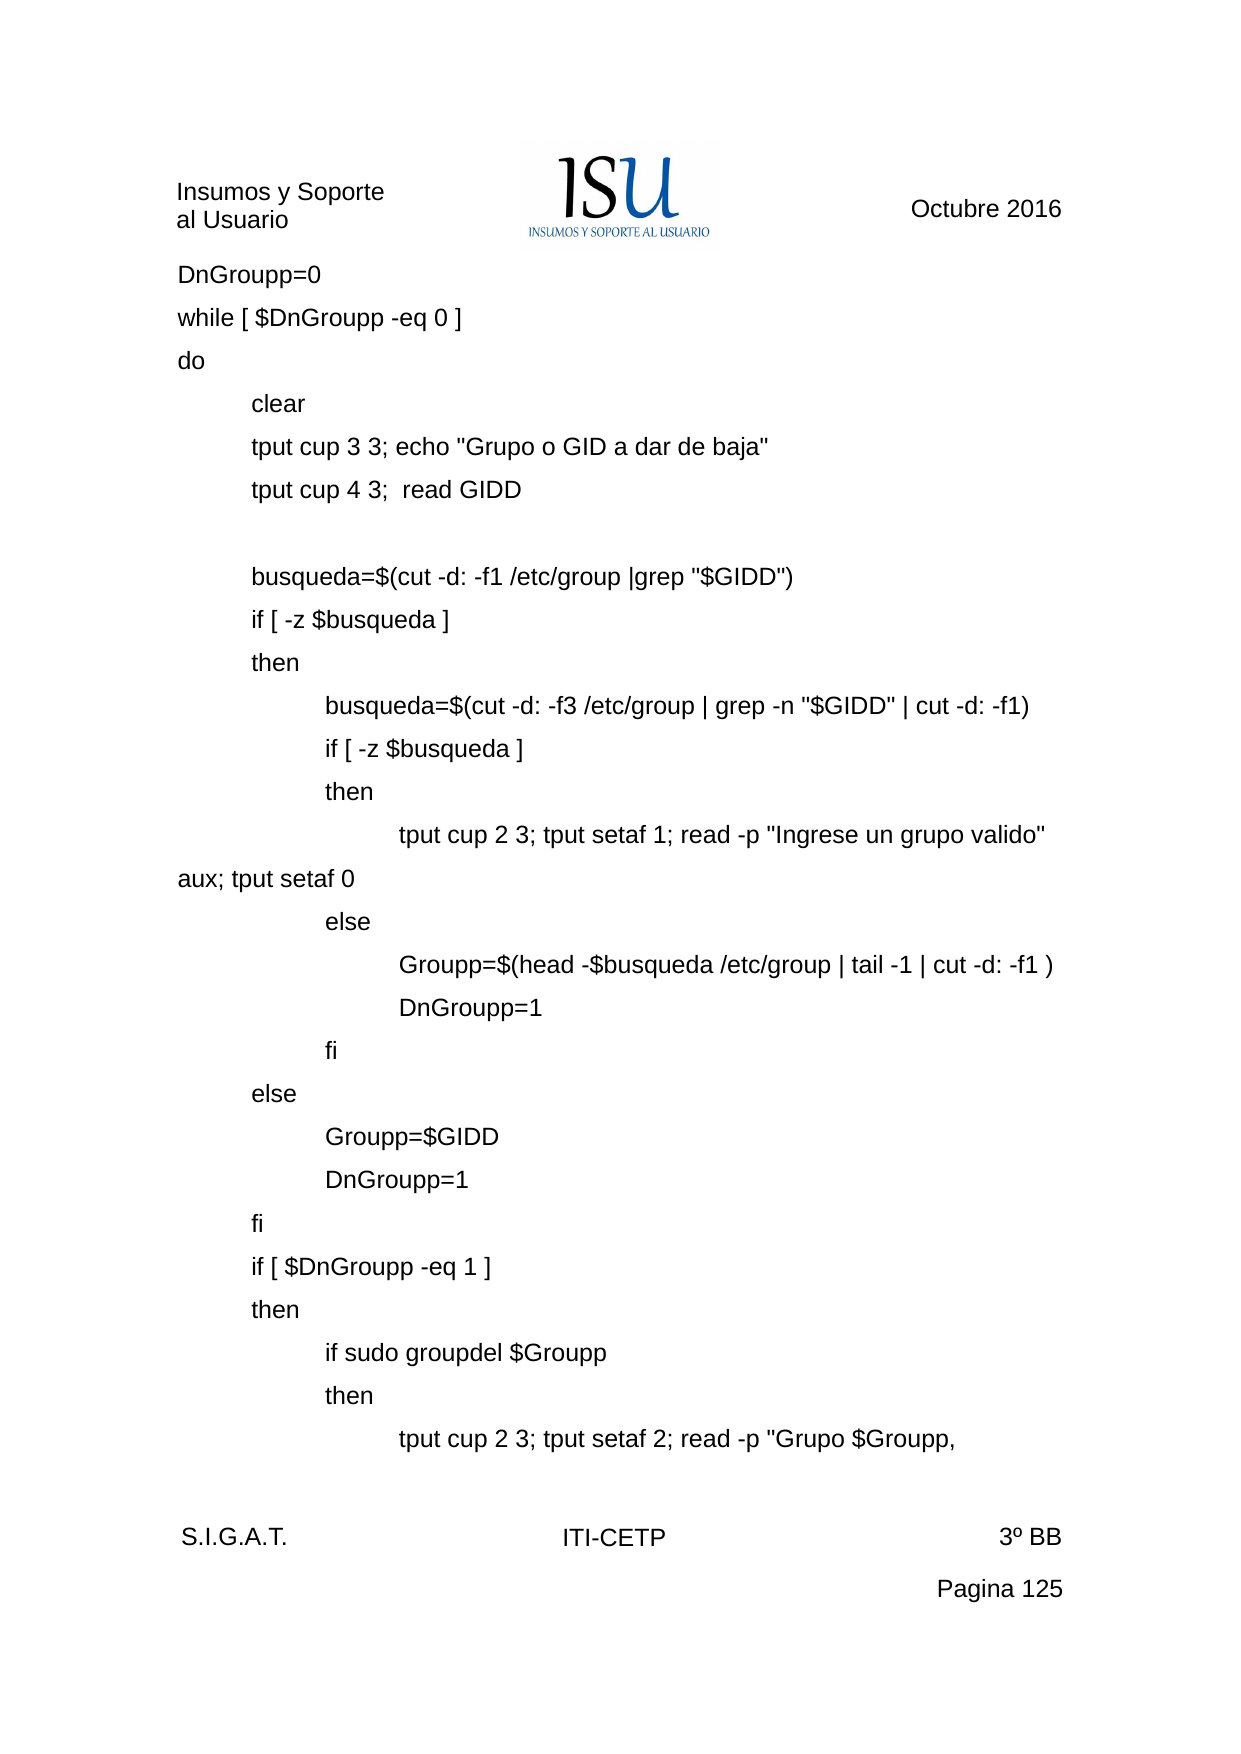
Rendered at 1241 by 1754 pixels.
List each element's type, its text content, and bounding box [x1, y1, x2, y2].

text DnGroupp=0 while [ $DnGroupp -eq 0 ] do clear tput cup 3 3; echo "Grupo o GID a dar de baja" tput cup 4 3; read GIDD busqueda=$(cut -d: -f1 /etc/group |grep "$GIDD") if [ -z $busqueda ] then busqueda=$(cut -d: -f3 /etc/group | grep -n "$GIDD" | cut -d: -f1) if [ -z $busqueda ] then tput cup 2 3; tput setaf 1; read -p "Ingrese un grupo valido" aux; tput setaf 0 else Groupp=$(head -$busqueda /etc/group | tail -1 | cut -d: -f1 ) DnGroupp=1 fi else Groupp=$GIDD DnGroupp=1 fi if [ $DnGroupp -eq 1 ] then if sudo groupdel $Groupp then tput cup 2 3; tput setaf 2; read -p "Grupo $Groupp, [177, 260, 1063, 1453]
picture [517, 138, 723, 252]
